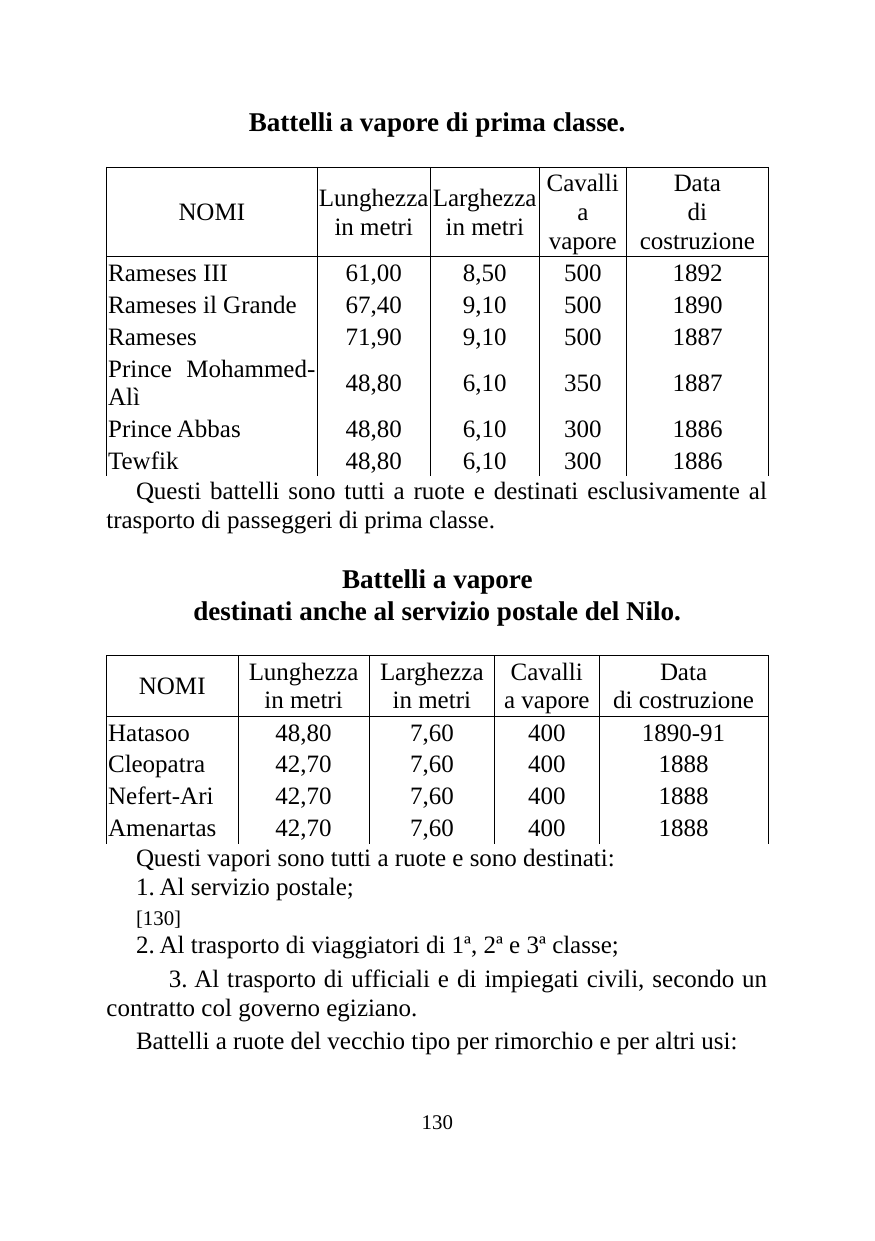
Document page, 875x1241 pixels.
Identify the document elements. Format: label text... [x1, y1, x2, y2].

table_header NOMI [107, 168, 317, 256]
table_cell 42,70 [239, 780, 369, 812]
table_cell Amenartas [107, 812, 238, 843]
table_cell 48,80 [318, 352, 430, 413]
table_cell Hatasoo [107, 717, 238, 748]
table_cell 71,90 [318, 320, 430, 352]
table_cell 500 [540, 257, 626, 288]
table_cell 9,10 [431, 320, 539, 352]
table_header NOMI [107, 656, 238, 716]
table_cell Tewfik [107, 445, 317, 476]
table_cell 500 [540, 320, 626, 352]
table_cell 1890-91 [600, 717, 768, 748]
table_cell 8,50 [431, 257, 539, 288]
table_cell 1888 [600, 812, 768, 843]
table_cell 48,80 [318, 413, 430, 444]
table_cell 1892 [627, 257, 768, 288]
table_cell Rameses il Grande [107, 288, 317, 320]
table_cell Prince Abbas [107, 413, 317, 444]
table_cell 7,60 [370, 717, 494, 748]
table_header Data di costruzione [627, 168, 768, 256]
table_header Cavalli a vapore [495, 656, 599, 716]
table_cell 1887 [627, 352, 768, 413]
table_cell 1886 [627, 413, 768, 444]
text Questi battelli sono tutti a ruote e destinati esclusivamente al trasporto di passeggeri di prima classe. [106, 476, 768, 534]
text Questi vapori sono tutti a ruote e sono destinati: [106, 843, 768, 872]
table_header Lunghezza in metri [318, 168, 430, 256]
table_cell 300 [540, 445, 626, 476]
text Battelli a ruote del vecchio tipo per rimorchio e per altri usi: [106, 1026, 768, 1055]
table_cell Nefert-Ari [107, 780, 238, 812]
table_cell 400 [495, 780, 599, 812]
table_cell 500 [540, 288, 626, 320]
table_header Larghezza in metri [431, 168, 539, 256]
table_cell Rameses [107, 320, 317, 352]
table_cell 7,60 [370, 812, 494, 843]
table_cell 1888 [600, 780, 768, 812]
table_cell 61,00 [318, 257, 430, 288]
text 1. Al servizio postale; [106, 872, 768, 901]
table_header Data di costruzione [600, 656, 768, 716]
table_cell 1888 [600, 748, 768, 780]
table_cell 7,60 [370, 748, 494, 780]
table_cell Prince Mohammed-Alì [107, 352, 317, 413]
text Battelli a vapore destinati anche al servizio postale del Nilo. [106, 563, 768, 626]
table_cell 42,70 [239, 748, 369, 780]
text Battelli a vapore di prima classe. [106, 106, 768, 137]
table_cell 6,10 [431, 413, 539, 444]
table_cell 400 [495, 748, 599, 780]
table_cell 67,40 [318, 288, 430, 320]
table_cell 6,10 [431, 352, 539, 413]
table_header Cavalli a vapore [540, 168, 626, 256]
table_cell 400 [495, 717, 599, 748]
table_cell 48,80 [239, 717, 369, 748]
text [130] [106, 906, 768, 930]
table_cell Rameses III [107, 257, 317, 288]
table_cell 1886 [627, 445, 768, 476]
table_cell 300 [540, 413, 626, 444]
table_cell 1887 [627, 320, 768, 352]
table_cell 48,80 [318, 445, 430, 476]
text 2. Al trasporto di viaggiatori di 1ª, 2ª e 3ª classe; [106, 930, 768, 959]
table_cell 9,10 [431, 288, 539, 320]
table_cell 7,60 [370, 780, 494, 812]
table_header Lunghezza in metri [239, 656, 369, 716]
table_header Larghezza in metri [370, 656, 494, 716]
table_cell 1890 [627, 288, 768, 320]
text 3. Al trasporto di ufficiali e di impiegati civili, secondo un contratto col governo egiziano. [106, 964, 768, 1021]
table_cell 350 [540, 352, 626, 413]
table_cell 400 [495, 812, 599, 843]
table_cell Cleopatra [107, 748, 238, 780]
table_cell 6,10 [431, 445, 539, 476]
table_cell 42,70 [239, 812, 369, 843]
